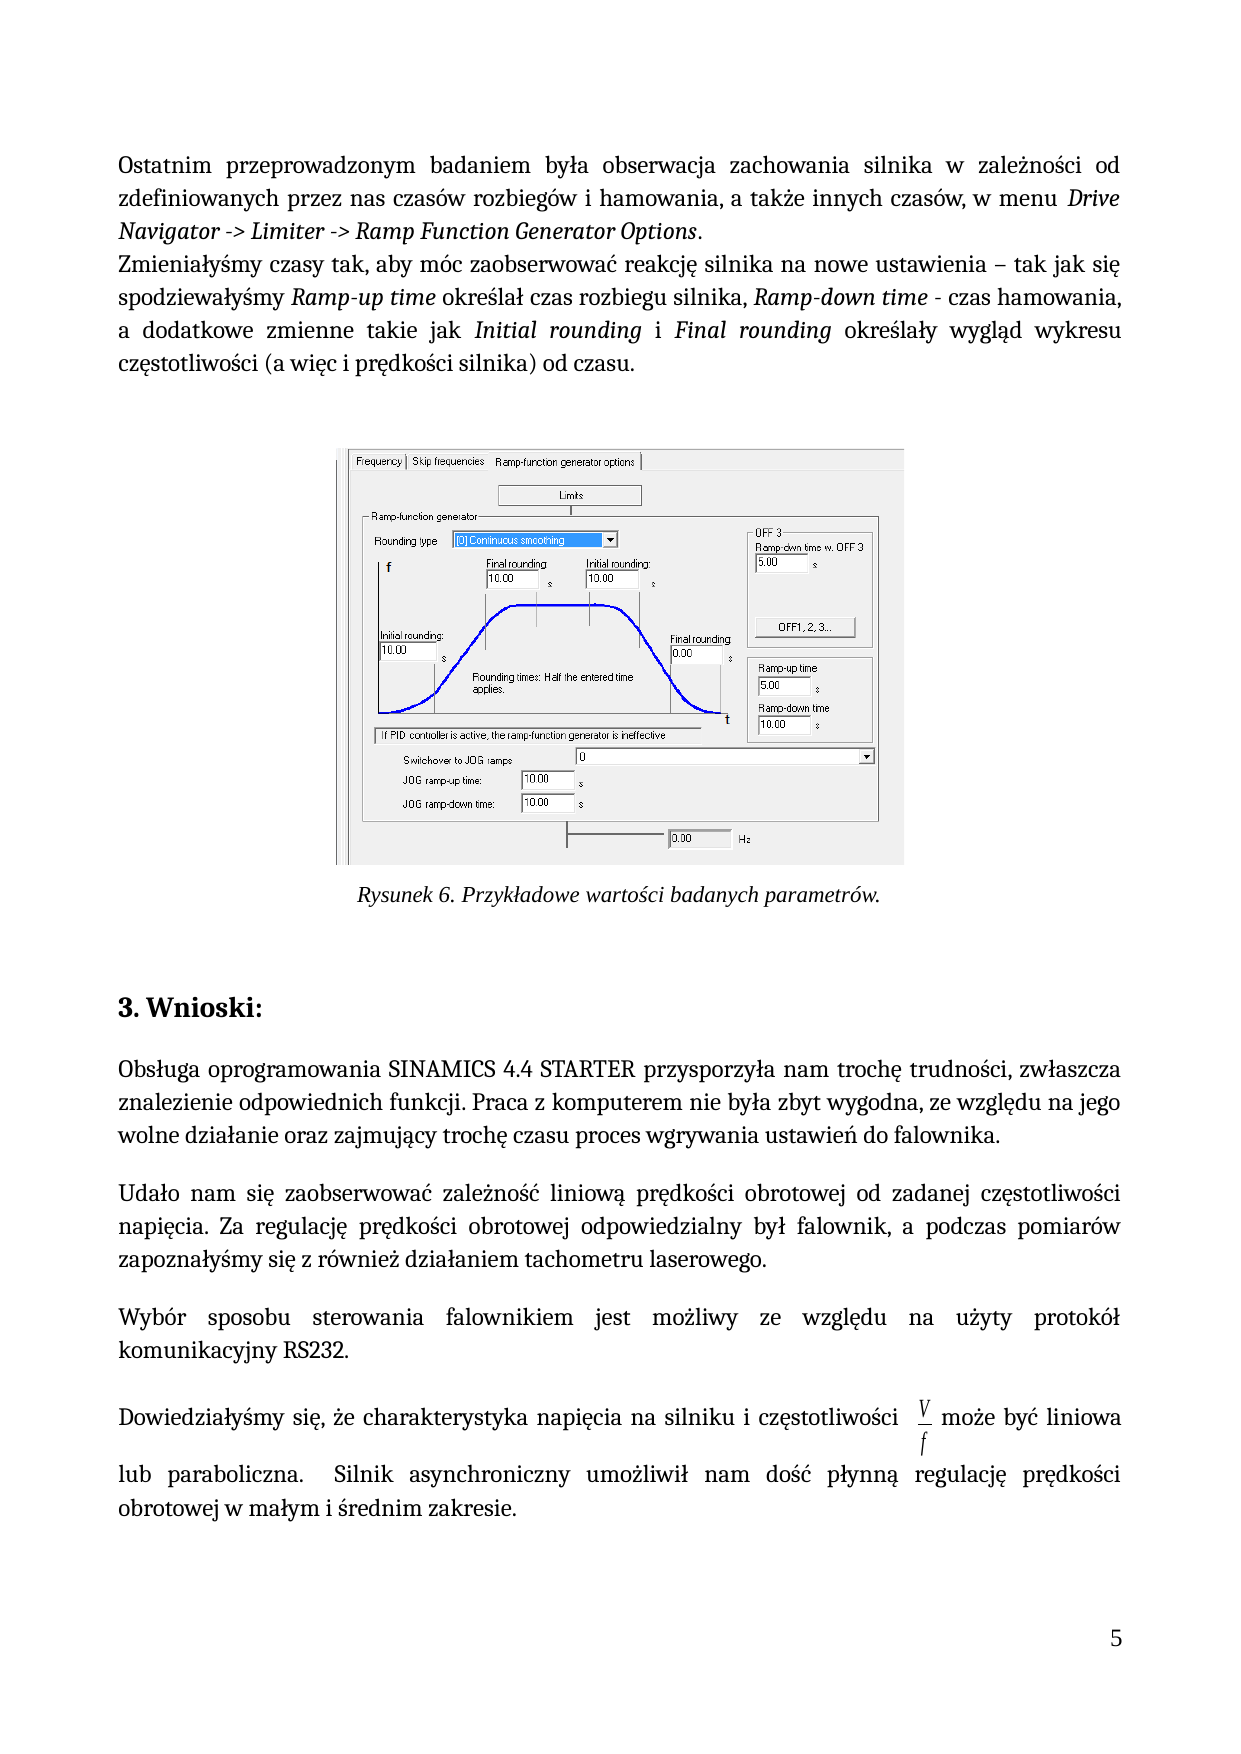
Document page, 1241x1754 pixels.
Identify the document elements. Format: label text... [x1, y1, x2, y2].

text Zmieniałyśmy czasy tak, aby móc zaobserwować reakcję silnika na nowe ustawienia – tak jak się spodziewałyśmy Ramp-up time określał czas rozbiegu silnika, Ramp-down time - czas hamowania, a dodatkowe zmienne takie jak Initial rounding i Final rounding określały wygląd wykresu częstotliwości (a więc i prędkości silnika) od czasu. [118, 250, 1122, 378]
text Udało nam się zaobserwować zależność liniową prędkości obrotowej od zadanej częstotliwości napięcia. Za regulację prędkości obrotowej odpowiedzialny był falownik, a podczas pomiarów zapoznałyśmy się z również działaniem tachometru laserowego. [118, 1179, 1122, 1274]
text 3. Wnioski: [118, 992, 1122, 1025]
text Rysunek 6. Przykładowe wartości badanych parametrów. [118, 881, 1122, 907]
text Obsługa oprogramowania SINAMICS 4.4 STARTER przysporzyła nam trochę trudności, zwłaszcza znalezienie odpowiednich funkcji. Praca z komputerem nie była zbyt wygodna, ze względu na jego wolne działanie oraz zajmujący trochę czasu proces wgrywania ustawień do falownika. [118, 1055, 1122, 1150]
text Dowiedziałyśmy się, że charakterystyka napięcia na silniku i częstotliwości może być liniowa lub paraboliczna. Silnik asynchroniczny umożliwił nam dość płynną regulację prędkości obrotowej w małym i średnim zakresie. [118, 1394, 1122, 1522]
text Ostatnim przeprowadzonym badaniem była obserwacja zachowania silnika w zależności od zdefiniowanych przez nas czasów rozbiegów i hamowania, a także innych czasów, w menu Drive Navigator -> Limiter -> Ramp Function Generator Options. [118, 151, 1122, 246]
text Wybór sposobu sterowania falownikiem jest możliwy ze względu na użyty protokół komunikacyjny RS232. [118, 1303, 1122, 1365]
